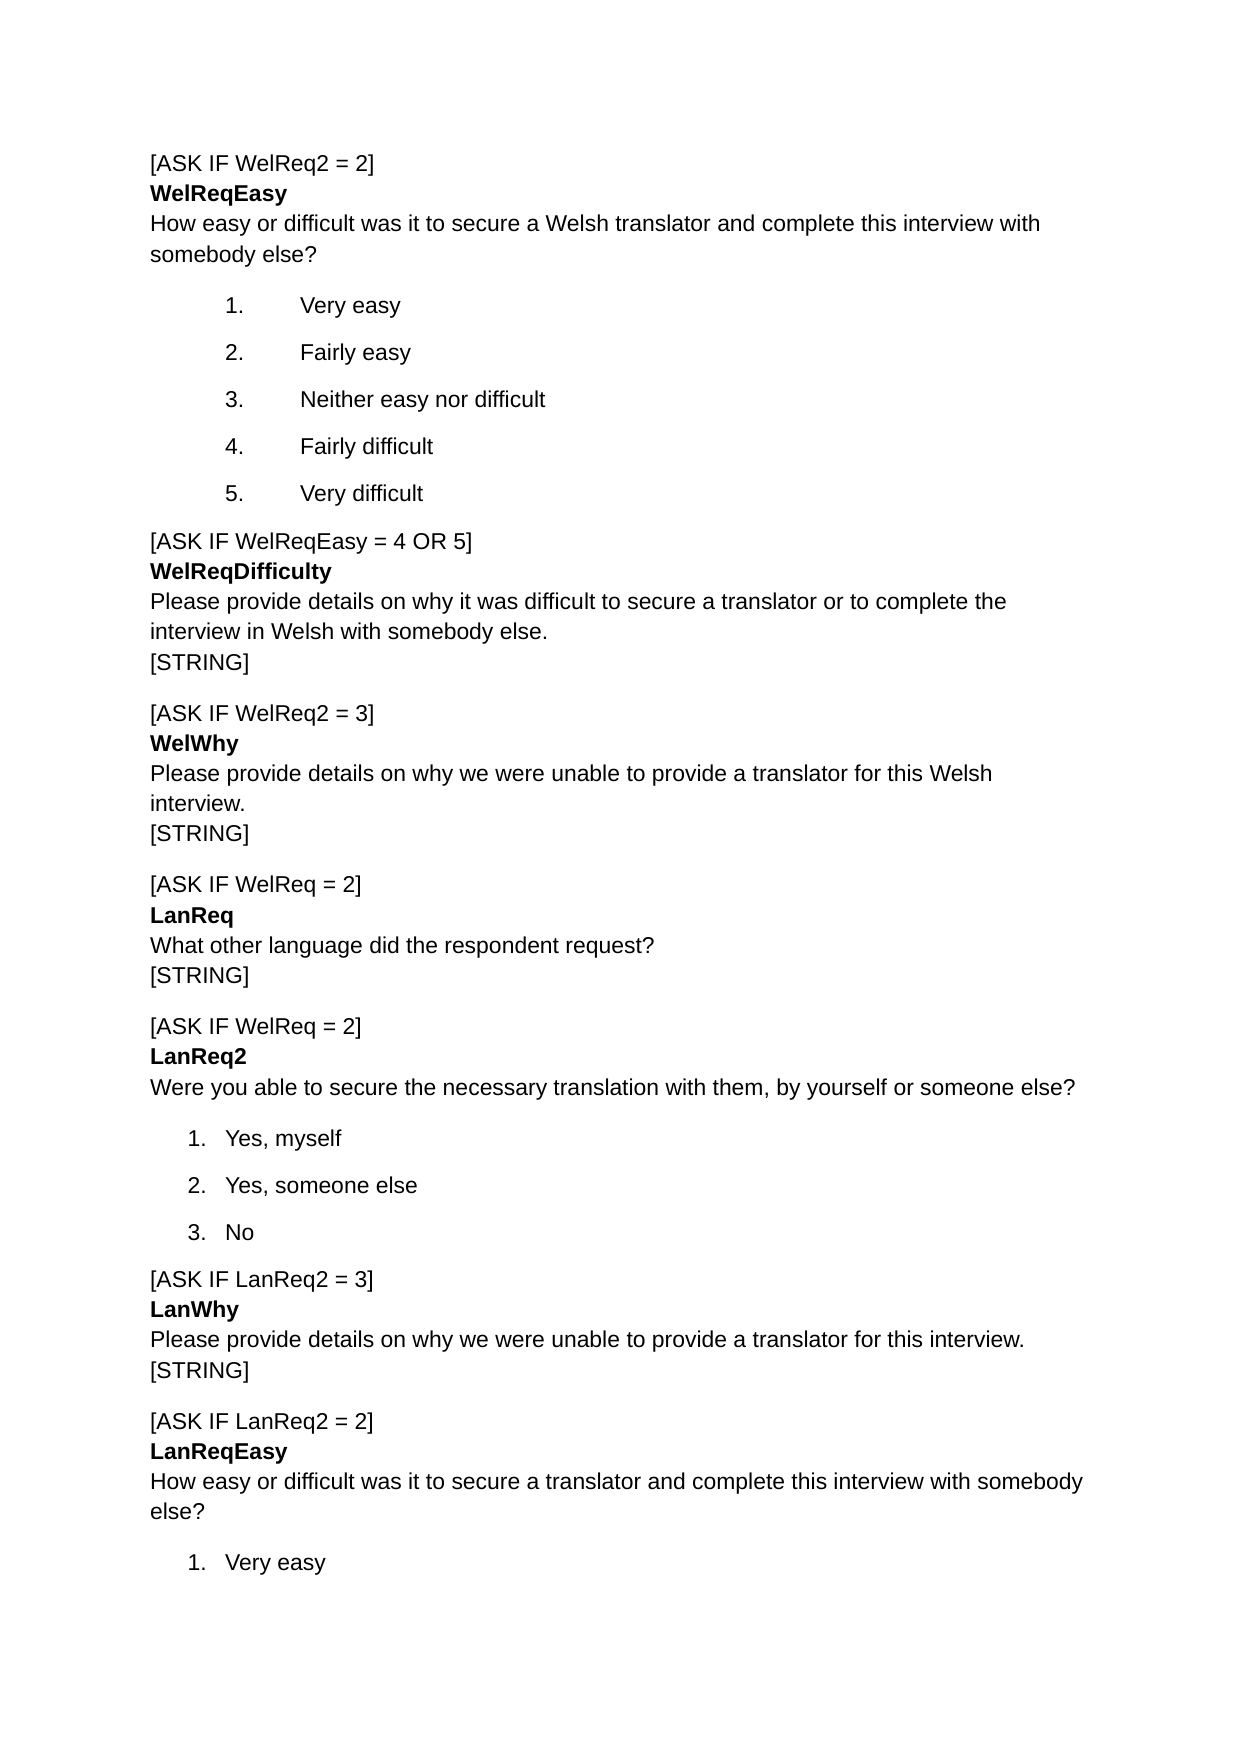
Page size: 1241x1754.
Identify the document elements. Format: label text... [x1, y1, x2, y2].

list Very difficult [225, 480, 1090, 507]
text [ASK IF WelReqEasy = 4 OR 5] WelReqDifficulty Please provide details on why it was difficult to secure a translator or to complete the interview in Welsh with somebody else. [STRING] [150, 528, 1090, 675]
list Fairly difficult [225, 433, 1090, 459]
list No [187, 1219, 1090, 1245]
text [ASK IF WelReq = 2] LanReq2 Were you able to secure the necessary translation with them, by yourself or someone else? [150, 1013, 1090, 1100]
list Yes, myself [187, 1124, 1090, 1151]
list Neither easy nor difficult [225, 386, 1090, 412]
list Fairly easy [225, 339, 1090, 365]
list Very easy [225, 292, 1090, 318]
text [ASK IF WelReq2 = 2] WelReqEasy How easy or difficult was it to secure a Welsh translator and complete this interview with somebody else? [150, 150, 1090, 267]
list Yes, someone else [187, 1172, 1090, 1198]
list Very easy [187, 1549, 1090, 1576]
text [ASK IF WelReq2 = 3] WelWhy Please provide details on why we were unable to provide a translator for this Welsh interview. [STRING] [150, 699, 1090, 847]
text [ASK IF LanReq2 = 3] LanWhy Please provide details on why we were unable to provide a translator for this interview. [STRING] [150, 1266, 1090, 1383]
text [ASK IF LanReq2 = 2] LanReqEasy How easy or difficult was it to secure a translator and complete this interview with somebody else? [150, 1408, 1090, 1525]
text [ASK IF WelReq = 2] LanReq What other language did the respondent request? [STRING] [150, 871, 1090, 988]
